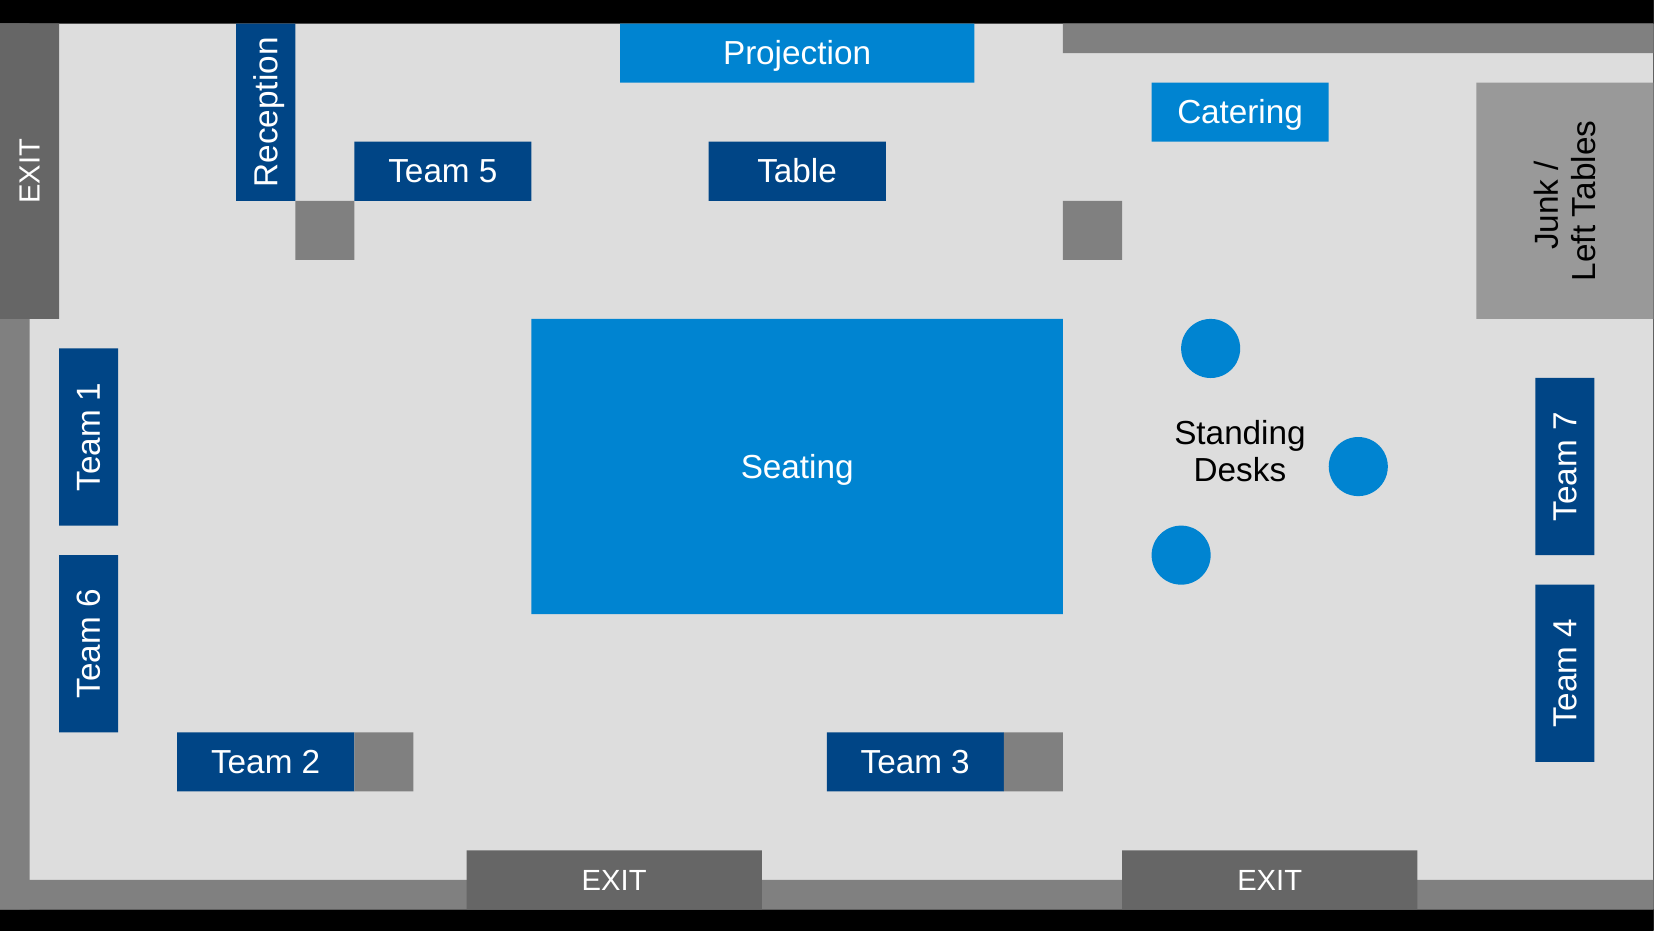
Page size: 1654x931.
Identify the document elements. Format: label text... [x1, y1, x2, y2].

text_box Seating [531, 318, 1063, 615]
text_box Team 1 [59, 348, 119, 526]
text_box Team 7 [1535, 377, 1595, 556]
text_box Team 2 [177, 732, 354, 792]
text_box EXIT [466, 850, 762, 910]
text_box Table [708, 141, 886, 201]
text_box Team 3 [826, 732, 1003, 792]
text_box Junk / Left Tables [1476, 82, 1654, 319]
text_box Standing Desks [1122, 377, 1359, 526]
text_box Catering [1151, 82, 1329, 142]
text_box Team 5 [354, 141, 532, 201]
text_box EXIT [0, 23, 60, 319]
text_box [0, 23, 1654, 910]
text_box EXIT [1122, 850, 1418, 910]
text_box Team 4 [1535, 584, 1595, 762]
text_box Projection [620, 23, 975, 83]
text_box Reception [236, 23, 296, 201]
text_box Team 6 [59, 555, 119, 733]
